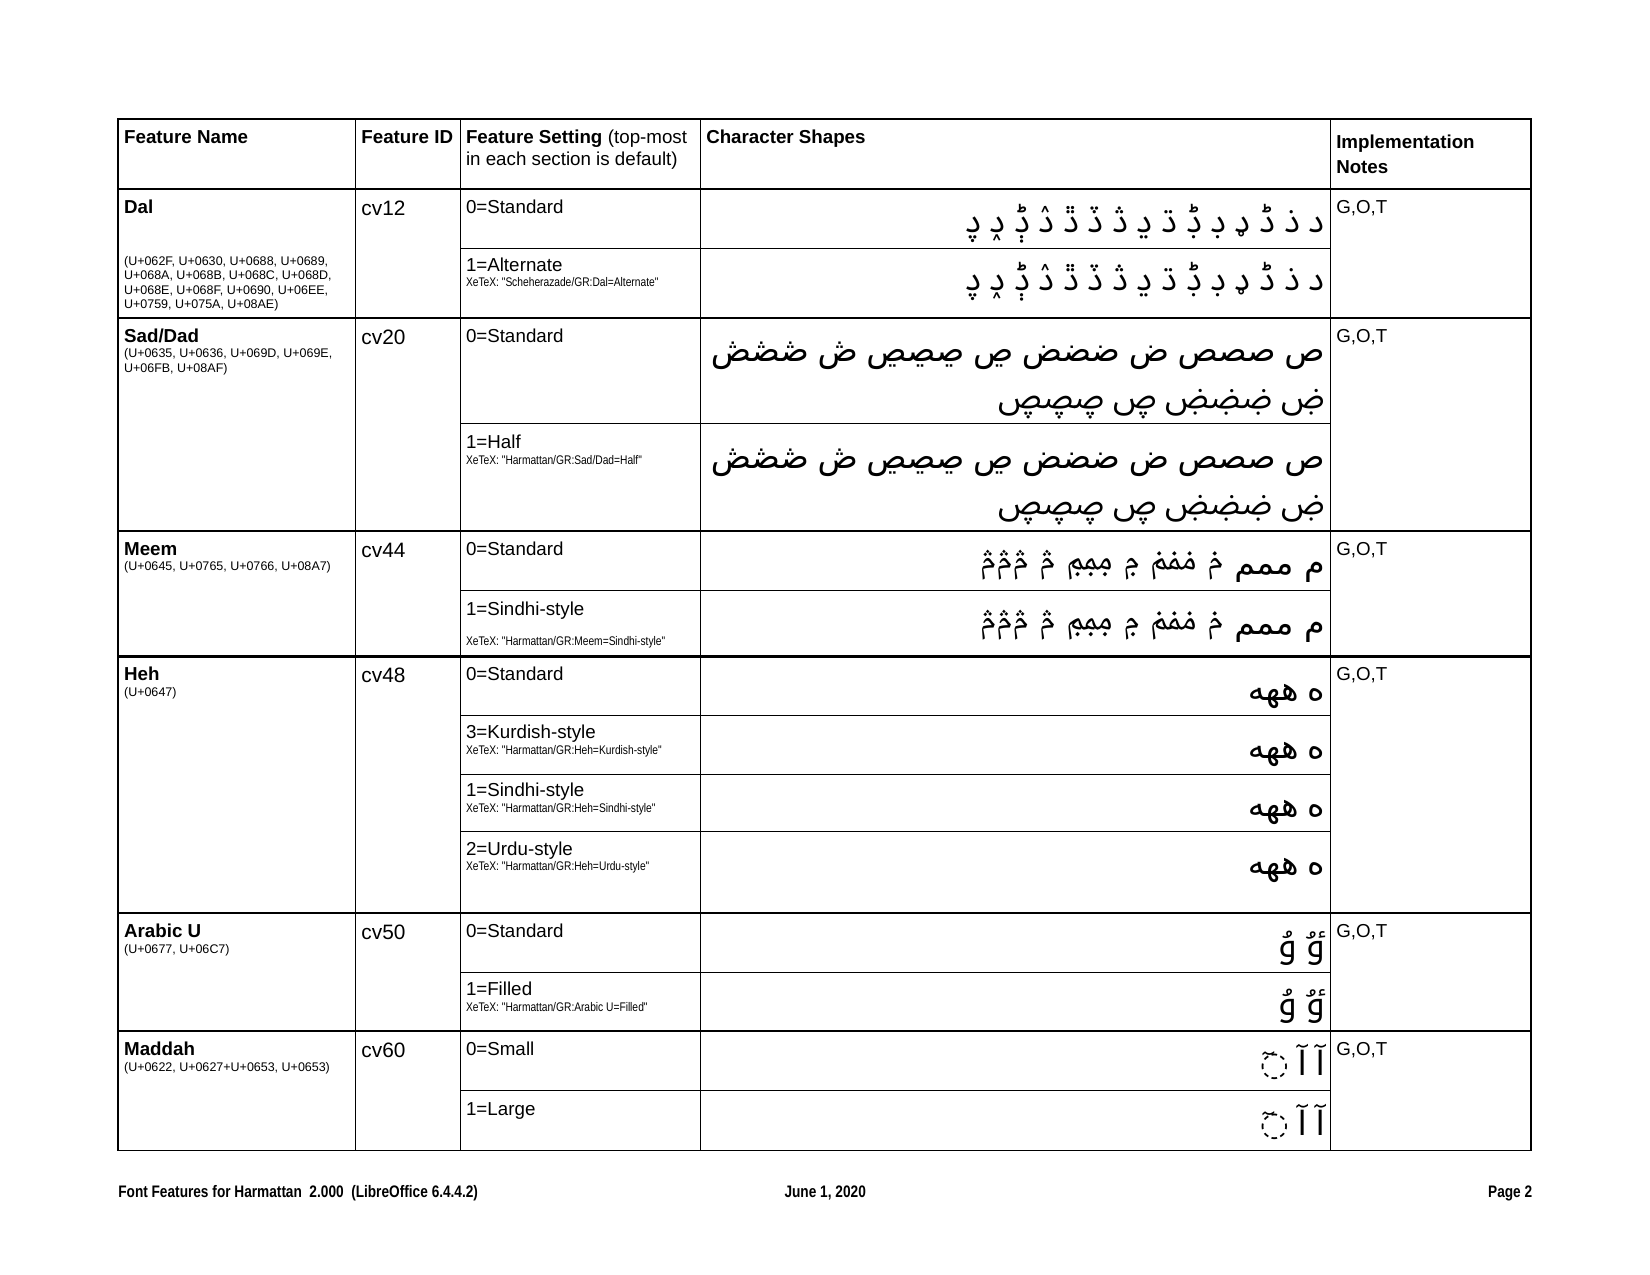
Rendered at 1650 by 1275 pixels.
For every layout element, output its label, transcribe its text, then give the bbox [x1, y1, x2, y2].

table_cell 0=Standard [461, 319, 700, 423]
table_cell (U+062F, U+0630, U+0688, U+0689, U+068A, U+068B, U+068C, U+068D, U+068E, U+068F, U+0690, U+06EE, U+0759, U+075A, U+08AE) [119, 248, 355, 317]
table_header Feature Name [119, 120, 355, 188]
table_cell 0=Standard [461, 914, 700, 972]
table_cell 1=Sindhi-style XeTeX: "Harmattan/GR:Meem=Sindhi-style" [461, 591, 700, 655]
table_cell G,O,T [1331, 914, 1530, 972]
table_cell [1331, 972, 1530, 1030]
table_cell Maddah (U+0622, U+0627+U+0653, U+0653) [119, 1032, 355, 1150]
table_cell ه ههه [701, 775, 1330, 831]
table_cell Dal [119, 190, 355, 248]
table_cell 0=Standard [461, 190, 700, 248]
table_cell G,O,T [1331, 658, 1530, 715]
table_cell cv20 [356, 319, 460, 530]
table_cell [119, 972, 355, 1030]
table_cell ه ههه [701, 658, 1330, 715]
table_cell 0=Standard [461, 532, 700, 590]
table_cell ه ههه [701, 716, 1330, 773]
table_cell آ آ ◌ٓ [701, 1032, 1330, 1090]
table_cell [119, 831, 355, 912]
table_cell Meem (U+0645, U+0765, U+0766, U+08A7) [119, 532, 355, 655]
table_cell Arabic U (U+0677, U+06C7) [119, 914, 355, 972]
table_cell [356, 248, 460, 317]
table_cell G,O,T [1331, 319, 1530, 530]
table_cell 0=Small [461, 1032, 700, 1090]
table_cell ص صصص ض ضضض ڝ ڝڝڝ ڞ ڞڞڞ ۻ ۻۻۻ ࢯ ࢯࢯࢯ [701, 424, 1330, 530]
table_cell [356, 774, 460, 831]
table_cell د ذ ڈ ډ ڊ ڋ ڌ ڍ ڎ ڏ ڐ ۮ ݙ ݚ ࢮ [701, 190, 1330, 248]
table_cell Sad/Dad (U+0635, U+0636, U+069D, U+069E, U+06FB, U+08AF) [119, 319, 355, 530]
table_header Implementation Notes [1331, 120, 1530, 188]
table_cell آ آ ◌ٓ [701, 1091, 1330, 1150]
table_cell 3=Kurdish-style XeTeX: "Harmattan/GR:Heh=Kurdish-style" [461, 716, 700, 773]
table_cell [1331, 831, 1530, 912]
table_cell [1331, 248, 1530, 317]
table_cell ٷ ۇ [701, 973, 1330, 1030]
table_cell 1=Filled XeTeX: "Harmattan/GR:Arabic U=Filled" [461, 973, 700, 1030]
table_cell [1331, 774, 1530, 831]
table_cell cv48 [356, 658, 460, 715]
table_cell 1=Sindhi-style XeTeX: "Harmattan/GR:Heh=Sindhi-style" [461, 775, 700, 831]
table_cell [119, 774, 355, 831]
table_cell [1331, 715, 1530, 773]
table_cell 0=Standard [461, 658, 700, 715]
table_cell G,O,T [1331, 190, 1530, 248]
table_cell 1=Alternate XeTeX: "Scheherazade/GR:Dal=Alternate" [461, 249, 700, 317]
table_cell 2=Urdu-style XeTeX: "Harmattan/GR:Heh=Urdu-style" [461, 832, 700, 912]
table_cell cv44 [356, 532, 460, 655]
table_header Feature Setting (top-most in each section is default) [461, 120, 700, 188]
table_cell م ممم ݥ ݥݥݥ ݦ ݦݦݦ ࢧ ࢧࢧࢧ [701, 532, 1330, 590]
table_cell ص صصص ض ضضض ڝ ڝڝڝ ڞ ڞڞڞ ۻ ۻۻۻ ࢯ ࢯࢯࢯ [701, 319, 1330, 423]
table_cell [356, 715, 460, 773]
table_cell ه ههه [701, 832, 1330, 912]
table_header Character Shapes [701, 120, 1330, 188]
table_cell cv60 [356, 1032, 460, 1150]
table_cell د ذ ڈ ډ ڊ ڋ ڌ ڍ ڎ ڏ ڐ ۮ ݙ ݚ ࢮ [701, 249, 1330, 317]
table_cell Heh (U+0647) [119, 658, 355, 715]
table_cell [356, 972, 460, 1030]
table_cell [356, 831, 460, 912]
table_cell cv50 [356, 914, 460, 972]
table_cell 1=Half XeTeX: "Harmattan/GR:Sad/Dad=Half" [461, 424, 700, 530]
table_cell [119, 715, 355, 773]
table_cell ٷ ۇ [701, 914, 1330, 972]
table_cell G,O,T [1331, 1032, 1530, 1150]
table_cell 1=Large [461, 1091, 700, 1150]
table_cell G,O,T [1331, 532, 1530, 655]
table_header Feature ID [356, 120, 460, 188]
table_cell م ممم ݥ ݥݥݥ ݦ ݦݦݦ ࢧ ࢧࢧࢧ [701, 591, 1330, 655]
table_cell cv12 [356, 190, 460, 248]
